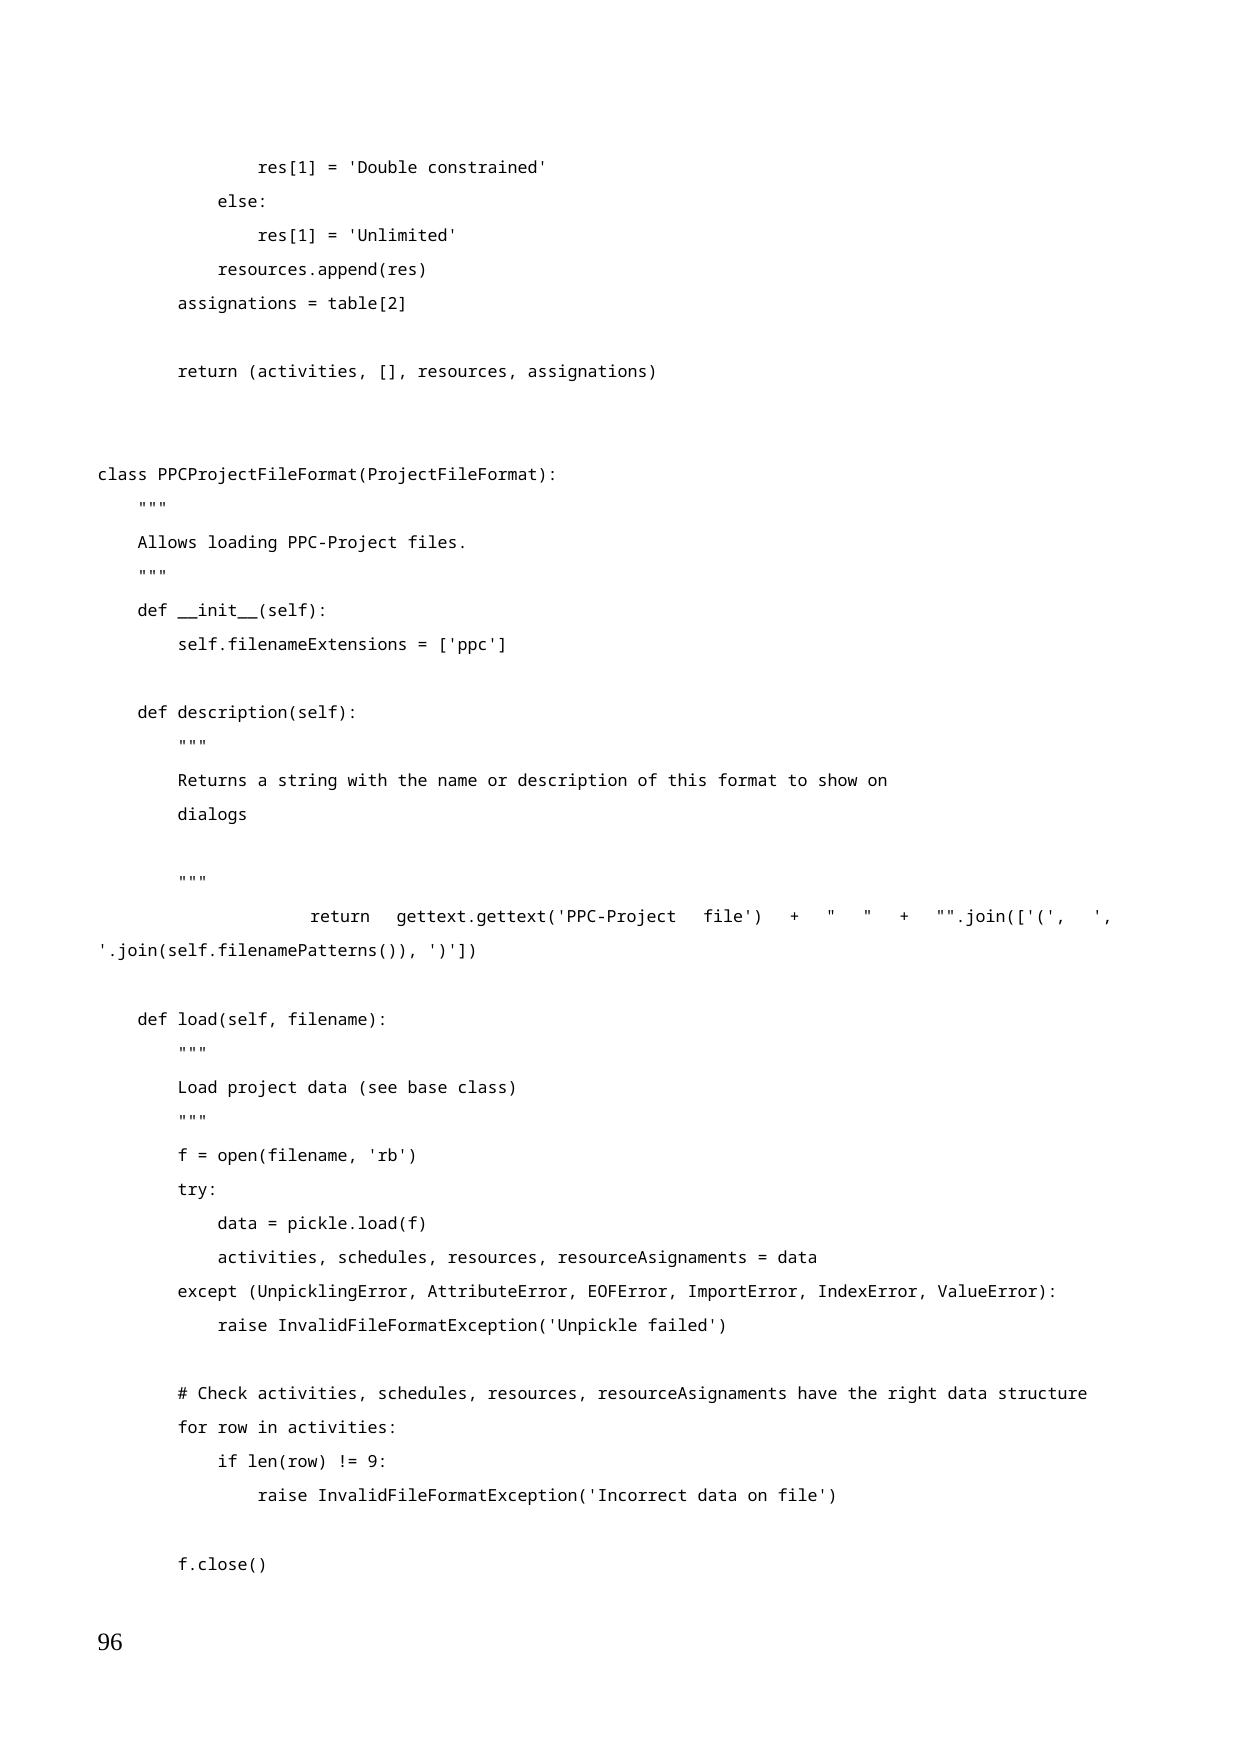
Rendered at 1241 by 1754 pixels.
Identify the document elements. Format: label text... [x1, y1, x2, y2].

text raise InvalidFileFormatException('Unpickle failed') [97, 1314, 1113, 1336]
text try: [97, 1177, 1113, 1200]
text else: [97, 190, 1113, 212]
text """ [97, 496, 1113, 519]
text Load project data (see base class) [97, 1075, 1113, 1098]
text raise InvalidFileFormatException('Incorrect data on file') [97, 1484, 1113, 1507]
text f = open(filename, 'rb') [97, 1143, 1113, 1166]
text assignations = table[2] [97, 292, 1113, 314]
text f.close() [97, 1552, 1113, 1575]
text class PPCProjectFileFormat(ProjectFileFormat): [97, 462, 1113, 485]
text resources.append(res) [97, 258, 1113, 281]
text res[1] = 'Unlimited' [97, 224, 1113, 246]
text """ [97, 1109, 1113, 1132]
text Allows loading PPC-Project files. [97, 530, 1113, 553]
text """ [97, 871, 1113, 894]
text dialogs [97, 803, 1113, 826]
text except (UnpicklingError, AttributeError, EOFError, ImportError, IndexError, ValueError): [97, 1280, 1113, 1302]
text data = pickle.load(f) [97, 1212, 1113, 1234]
text self.filenameExtensions = ['ppc'] [97, 632, 1113, 655]
text return gettext.gettext('PPC-Project file') + " " + "".join(['(', ', '.join(self.filenamePatterns()), ')']) [97, 905, 1113, 962]
text """ [97, 1041, 1113, 1064]
text activities, schedules, resources, resourceAsignaments = data [97, 1246, 1113, 1268]
text # Check activities, schedules, resources, resourceAsignaments have the right data structure [97, 1382, 1113, 1404]
text """ [97, 564, 1113, 587]
text return (activities, [], resources, assignations) [97, 360, 1113, 383]
text if len(row) != 9: [97, 1450, 1113, 1473]
text Returns a string with the name or description of this format to show on [97, 769, 1113, 791]
text for row in activities: [97, 1416, 1113, 1439]
text res[1] = 'Double constrained' [97, 156, 1113, 178]
text def description(self): [97, 701, 1113, 723]
text def load(self, filename): [97, 1007, 1113, 1030]
text def __init__(self): [97, 598, 1113, 621]
text """ [97, 735, 1113, 757]
